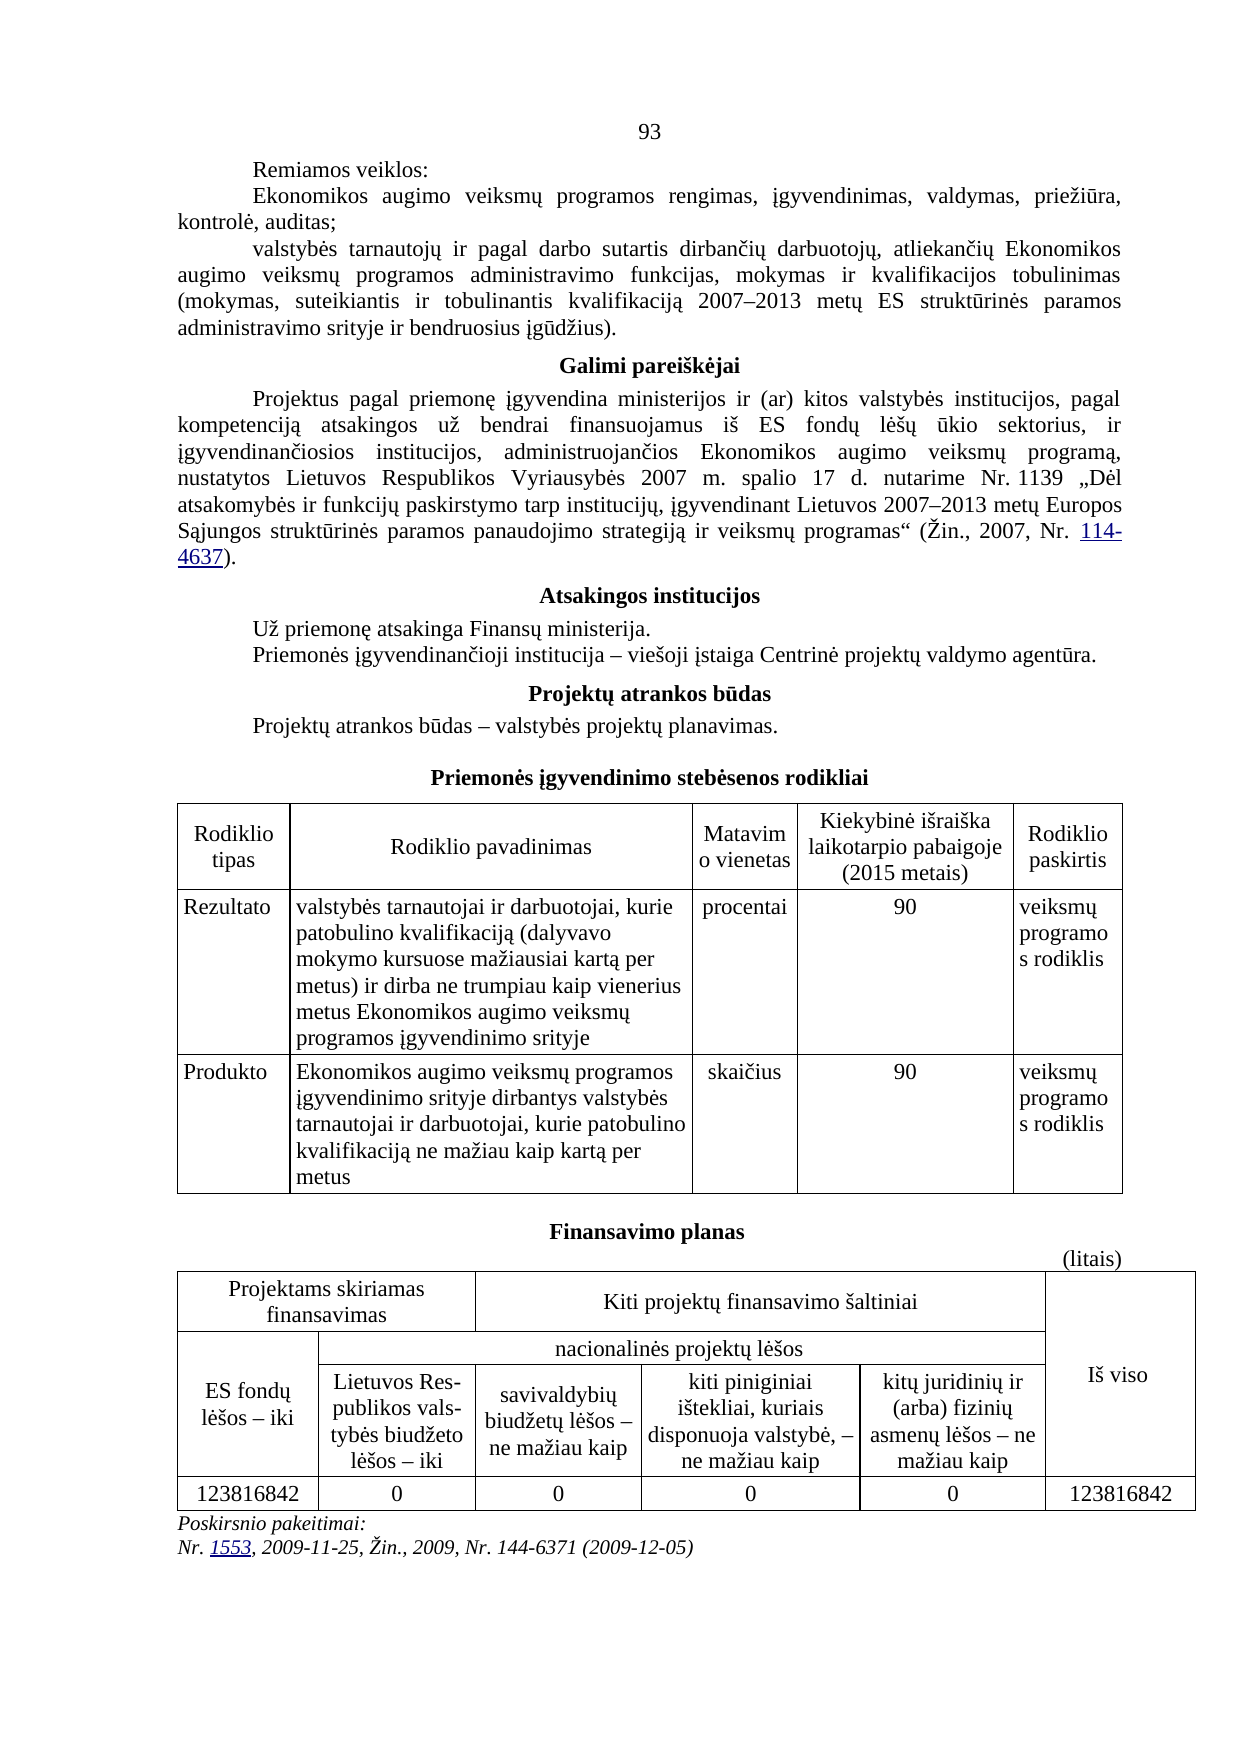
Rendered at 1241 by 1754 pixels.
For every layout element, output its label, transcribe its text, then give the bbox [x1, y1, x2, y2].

table_header Rodiklio pavadinimas [291, 804, 692, 889]
text Projektus pagal priemonę įgyvendina ministerijos ir (ar) kitos valstybės institucijos, pagal kompetenciją atsakingos už bendrai finansuojamus iš ES fondų lėšų ūkio sektorius, ir įgyvendinančiosios institucijos, administruojančios Ekonomikos augimo veiksmų programą, nustatytos Lietuvos Respublikos Vyriausybės 2007 m. spalio 17 d. nutarime Nr. 1139 „Dėl atsakomybės ir funkcijų paskirstymo tarp institucijų, įgyvendinant Lietuvos 2007–2013 metų Europos Sąjungos struktūrinės paramos panaudojimo strategiją ir veiksmų programas“ (Žin., 2007, Nr. 114-4637). [177, 385, 1122, 570]
text Finansavimo planas [177, 1218, 1122, 1245]
text Remiamos veiklos: [177, 156, 1122, 182]
table_cell veiksmų programos rodiklis [1014, 1055, 1122, 1192]
table_cell Ekonomikos augimo veiksmų programos įgyvendinimo srityje dirbantys valstybės tarnautojai ir darbuotojai, kurie patobulino kvalifikaciją ne mažiau kaip kartą per metus [291, 1055, 692, 1192]
table_header Iš viso [1046, 1272, 1195, 1476]
text Projektų atrankos būdas – valstybės projektų planavimas. [177, 713, 1122, 739]
table_cell 0 [476, 1477, 641, 1509]
table_cell 90 [798, 890, 1013, 1054]
table_header Matavimo vienetas [693, 804, 797, 889]
table_cell valstybės tarnautojai ir darbuotojai, kurie patobulino kvalifikaciją (dalyvavo mokymo kursuose mažiausiai kartą per metus) ir dirba ne trumpiau kaip vienerius metus Ekonomikos augimo veiksmų programos įgyvendinimo srityje [291, 890, 692, 1054]
table_header Kiekybinė išraiška laikotarpio pabaigoje (2015 metais) [798, 804, 1013, 889]
table_header Rodiklio tipas [178, 804, 289, 889]
table_cell 0 [319, 1477, 475, 1509]
text Už priemonę atsakinga Finansų ministerija. [177, 615, 1122, 641]
table_cell 0 [642, 1477, 859, 1509]
text Ekonomikos augimo veiksmų programos rengimas, įgyvendinimas, valdymas, priežiūra, kontrolė, auditas; [177, 182, 1122, 235]
table_cell 123816842 [1046, 1477, 1195, 1509]
table_cell 123816842 [178, 1477, 318, 1509]
text Priemonės įgyvendinimo stebėsenos rodikliai [177, 764, 1122, 790]
table_cell Rezultato [178, 890, 289, 1054]
text Poskirsnio pakeitimai: [177, 1511, 1122, 1534]
table_cell savivaldybių biudžetų lėšos – ne mažiau kaip [476, 1365, 641, 1476]
table_cell nacionalinės projektų lėšos [319, 1332, 1045, 1364]
text Atsakingos institucijos [177, 582, 1122, 608]
table_cell veiksmų programos rodiklis [1014, 890, 1122, 1054]
text (litais) [177, 1245, 1122, 1271]
text valstybės tarnautojų ir pagal darbo sutartis dirbančių darbuotojų, atliekančių Ekonomikos augimo veiksmų programos administravimo funkcijas, mokymas ir kvalifikacijos tobulinimas (mokymas, suteikiantis ir tobulinantis kvalifikaciją 2007–2013 metų ES struktūrinės paramos administravimo srityje ir bendruosius įgūdžius). [177, 235, 1122, 340]
table_cell kitų juridinių ir (arba) fizinių asmenų lėšos – ne mažiau kaip [861, 1365, 1045, 1476]
table_cell 90 [798, 1055, 1013, 1192]
text Priemonės įgyvendinančioji institucija – viešoji įstaiga Centrinė projektų valdymo agentūra. [177, 641, 1122, 667]
table_cell procentai [693, 890, 797, 1054]
table_header Kiti projektų finansavimo šaltiniai [476, 1272, 1045, 1331]
table_cell kiti piniginiai ištekliai, kuriais disponuoja valstybė, – ne mažiau kaip [642, 1365, 859, 1476]
table_header Rodiklio paskirtis [1014, 804, 1122, 889]
table_cell ES fondų lėšos – iki [178, 1332, 318, 1476]
table_header Projektams skiriamas finansavimas [178, 1272, 475, 1331]
table_cell skaičius [693, 1055, 797, 1192]
text Nr. 1553, 2009-11-25, Žin., 2009, Nr. 144-6371 (2009-12-05) [177, 1534, 1122, 1559]
table_cell Lietuvos Res­publikos vals­tybės biudžeto lėšos – iki [319, 1365, 475, 1476]
text Galimi pareiškėjai [177, 353, 1122, 379]
table_cell Produkto [178, 1055, 289, 1192]
table_cell 0 [861, 1477, 1045, 1509]
text Projektų atrankos būdas [177, 680, 1122, 706]
